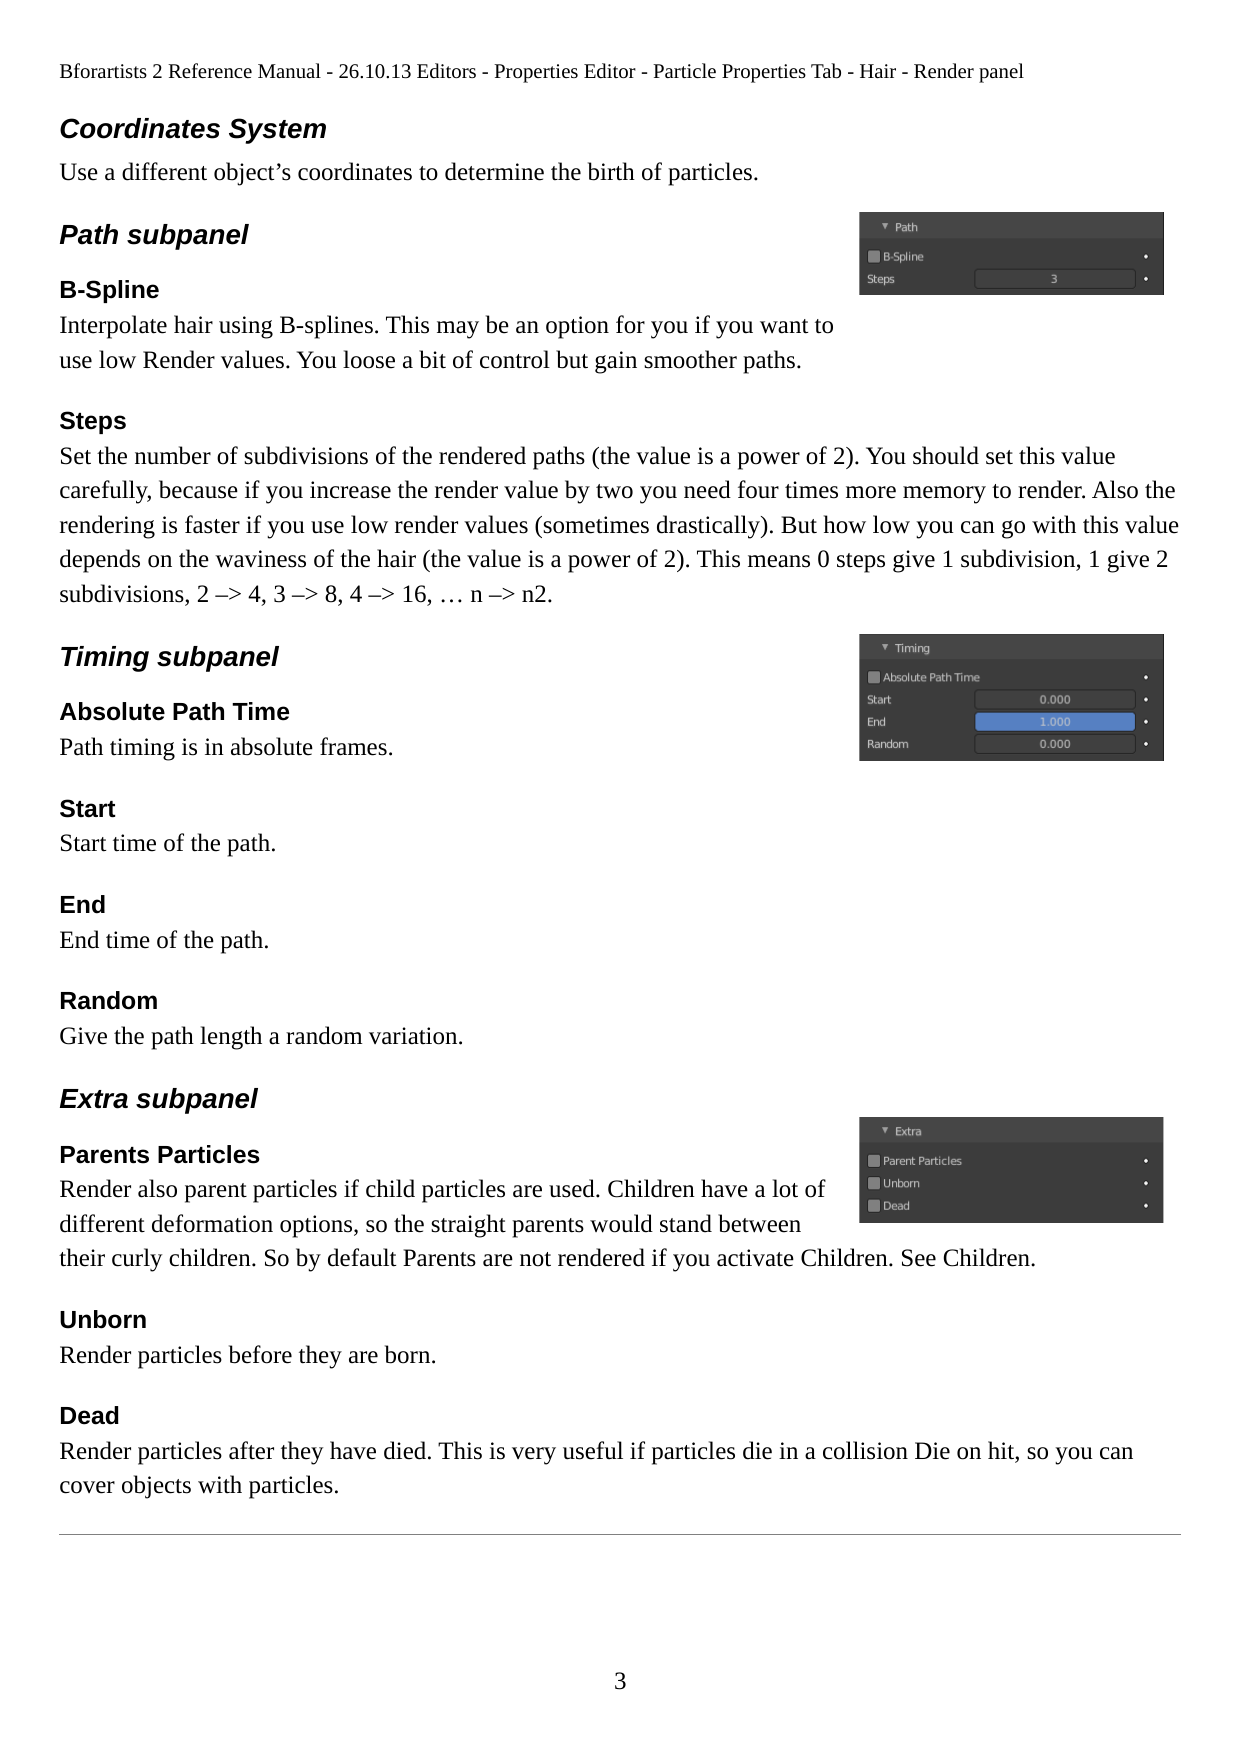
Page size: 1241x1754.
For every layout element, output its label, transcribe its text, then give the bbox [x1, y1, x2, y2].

subtitle Unborn [59, 1305, 1181, 1333]
text Render particles before they are born. [59, 1340, 1181, 1368]
subtitle [1164, 641, 1181, 672]
subtitle Timing subpanel [59, 641, 859, 672]
text Render particles after they have died. This is very useful if particles die in a collision Die on hit, so you can cover objects with particles. [59, 1436, 1181, 1499]
subtitle [1164, 218, 1181, 250]
text Path timing is in absolute frames. [59, 732, 859, 761]
subtitle Coordinates System [59, 113, 1181, 144]
subtitle Random [59, 986, 1181, 1015]
subtitle Start [59, 794, 1181, 822]
text Render also parent particles if child particles are used. Children have a lot of different deformation options, so the straight parents would stand between their curly children. So by default Parents are not rendered if you activate Children. See Children. [59, 1174, 1181, 1272]
text End time of the path. [59, 925, 1181, 954]
text Give the path length a random variation. [59, 1021, 1181, 1050]
subtitle Steps [59, 406, 1181, 435]
text Interpolate hair using B-splines. This may be an option for you if you want to use low Render values. You loose a bit of control but gain smoother paths. [59, 310, 1181, 373]
picture [859, 212, 1164, 295]
text Set the number of subdivisions of the rendered paths (the value is a power of 2). You should set this value carefully, because if you increase the render value by two you need four times more memory to render. Also the rendering is faster if you use low render values (sometimes drastically). But how low you can go with this value depends on the waviness of the hair (the value is a power of 2). This means 0 steps give 1 subdivision, 1 give 2 subdivisions, 2 –> 4, 3 –> 8, 4 –> 16, … n –> n2. [59, 441, 1181, 608]
text Use a different object’s coordinates to determine the birth of particles. [59, 157, 1181, 186]
text Start time of the path. [59, 828, 1181, 857]
subtitle End [59, 890, 1181, 919]
subtitle Path subpanel [59, 218, 859, 250]
picture [859, 1117, 1164, 1223]
subtitle Extra subpanel [59, 1083, 1181, 1115]
subtitle B-Spline [59, 275, 1181, 304]
subtitle [1164, 1140, 1181, 1168]
subtitle Dead [59, 1401, 1181, 1430]
picture [859, 634, 1164, 761]
subtitle Parents Particles [59, 1140, 859, 1168]
subtitle [1164, 697, 1181, 726]
subtitle Absolute Path Time [59, 697, 859, 726]
